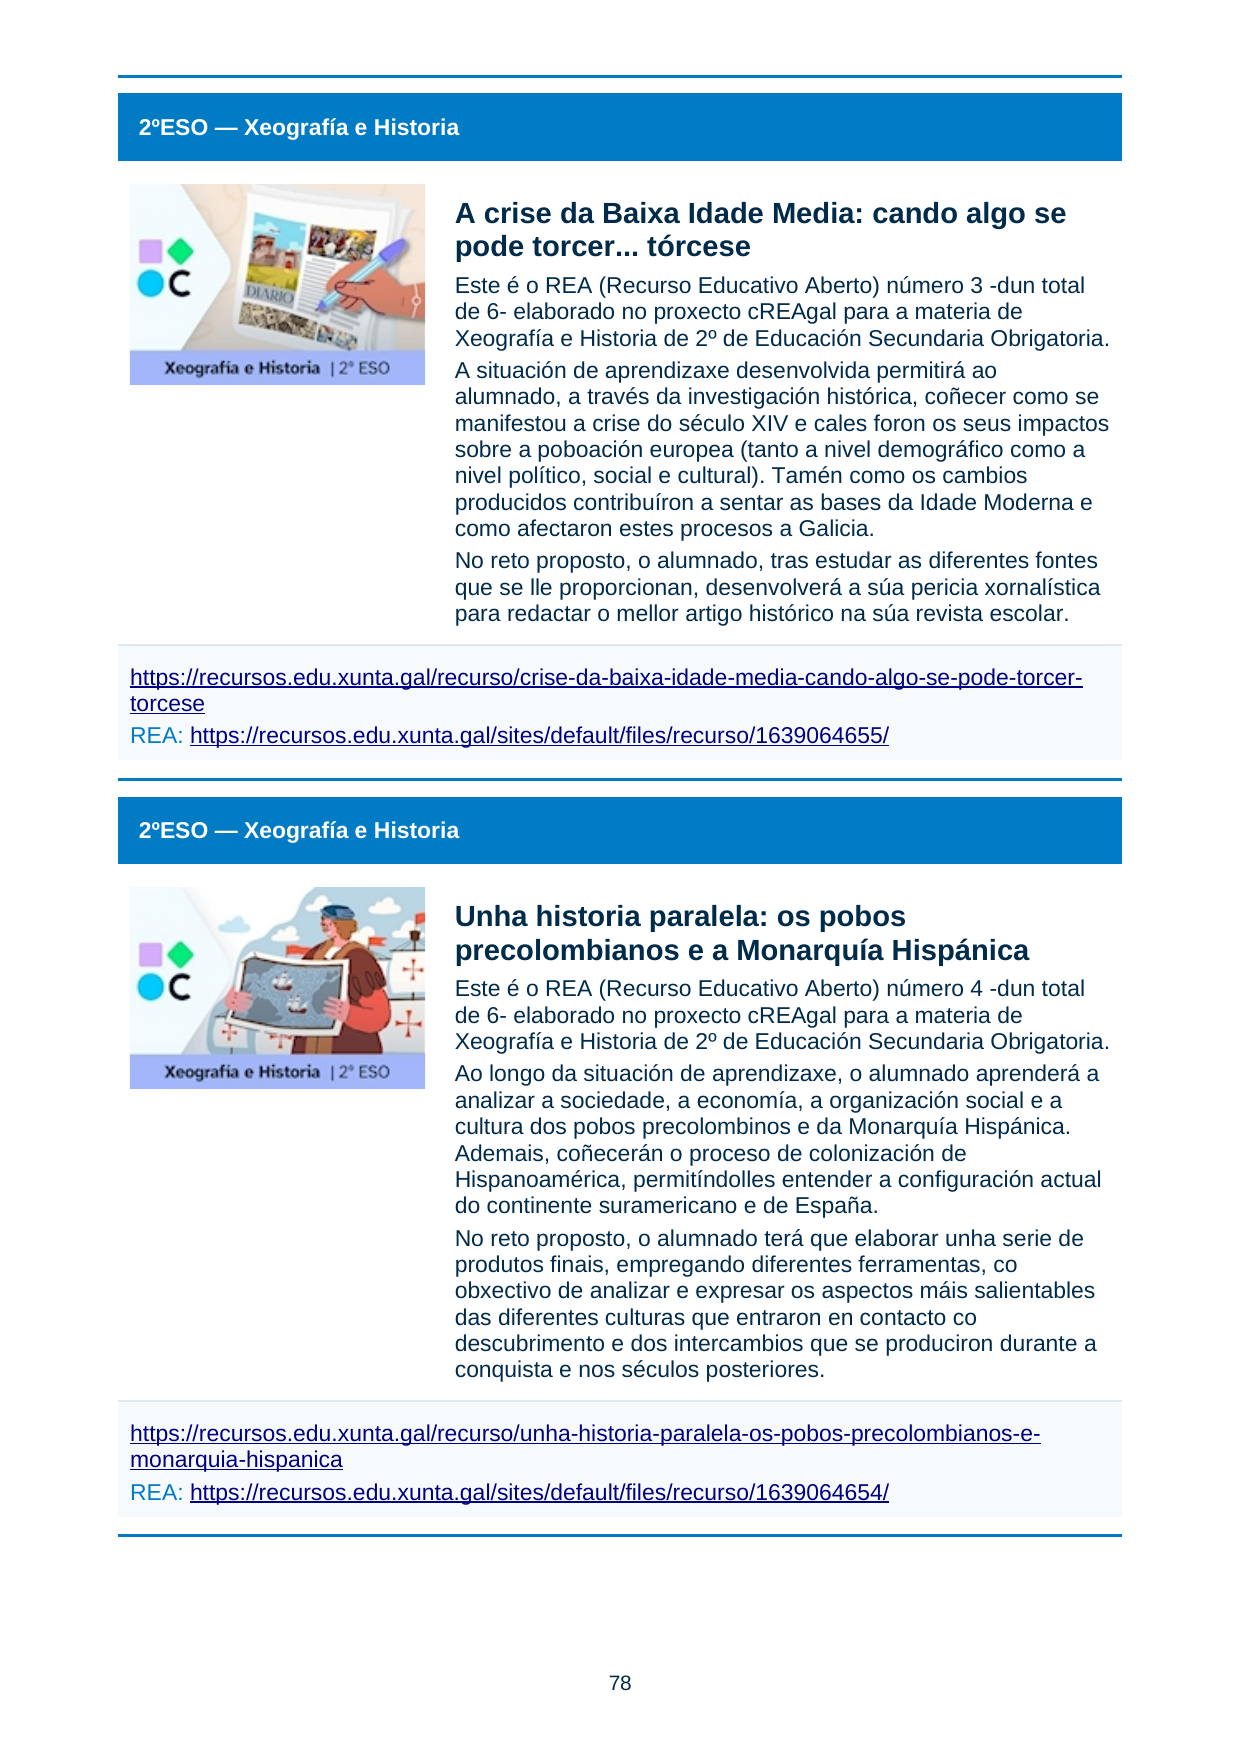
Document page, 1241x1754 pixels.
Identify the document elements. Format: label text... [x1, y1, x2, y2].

table_header 2ºESO — Xeografía e Historia [118, 797, 1122, 864]
table_header 2ºESO — Xeografía e Historia [118, 93, 1122, 161]
table_cell https://recursos.edu.xunta.gal/recurso/crise-da-baixa-idade-media-cando-algo-se-pode-torcer-torcese REA: https://recursos.edu.xunta.gal/sites/default/files/recurso/1639064655/ [118, 646, 1122, 760]
picture [129, 184, 426, 385]
table_header [118, 173, 443, 644]
table_cell https://recursos.edu.xunta.gal/recurso/unha-historia-paralela-os-pobos-precolombianos-e-monarquia-hispanica REA: https://recursos.edu.xunta.gal/sites/default/files/recurso/1639064654/ [118, 1402, 1122, 1517]
table_header A crise da Baixa Idade Media: cando algo se pode torcer... tórcese Este é o REA (Recurso Educativo Aberto) número 3 -dun total de 6- elaborado no proxecto cREAgal para a materia de Xeografía e Historia de 2º de Educación Secundaria Obrigatoria. A situación de aprendizaxe desenvolvida permitirá ao alumnado, a través da investigación histórica, coñecer como se manifestou a crise do século XIV e cales foron os seus impactos sobre a poboación europea (tanto a nivel demográfico como a nivel político, social e cultural). Tamén como os cambios producidos contribuíron a sentar as bases da Idade Moderna e como afectaron estes procesos a Galicia. No reto proposto, o alumnado, tras estudar as diferentes fontes que se lle proporcionan, desenvolverá a súa pericia xornalística para redactar o mellor artigo histórico na súa revista escolar. [443, 173, 1122, 644]
table_header [118, 876, 443, 1400]
table_header Unha historia paralela: os pobos precolombianos e a Monarquía Hispánica Este é o REA (Recurso Educativo Aberto) número 4 -dun total de 6- elaborado no proxecto cREAgal para a materia de Xeografía e Historia de 2º de Educación Secundaria Obrigatoria. Ao longo da situación de aprendizaxe, o alumnado aprenderá a analizar a sociedade, a economía, a organización social e a cultura dos pobos precolombinos e da Monarquía Hispánica. Ademais, coñecerán o proceso de colonización de Hispanoamérica, permitíndolles entender a configuración actual do continente suramericano e de España. No reto proposto, o alumnado terá que elaborar unha serie de produtos finais, empregando diferentes ferramentas, co obxectivo de analizar e expresar os aspectos máis salientables das diferentes culturas que entraron en contacto co descubrimento e dos intercambios que se produciron durante a conquista e nos séculos posteriores. [443, 876, 1122, 1400]
picture [129, 887, 426, 1089]
